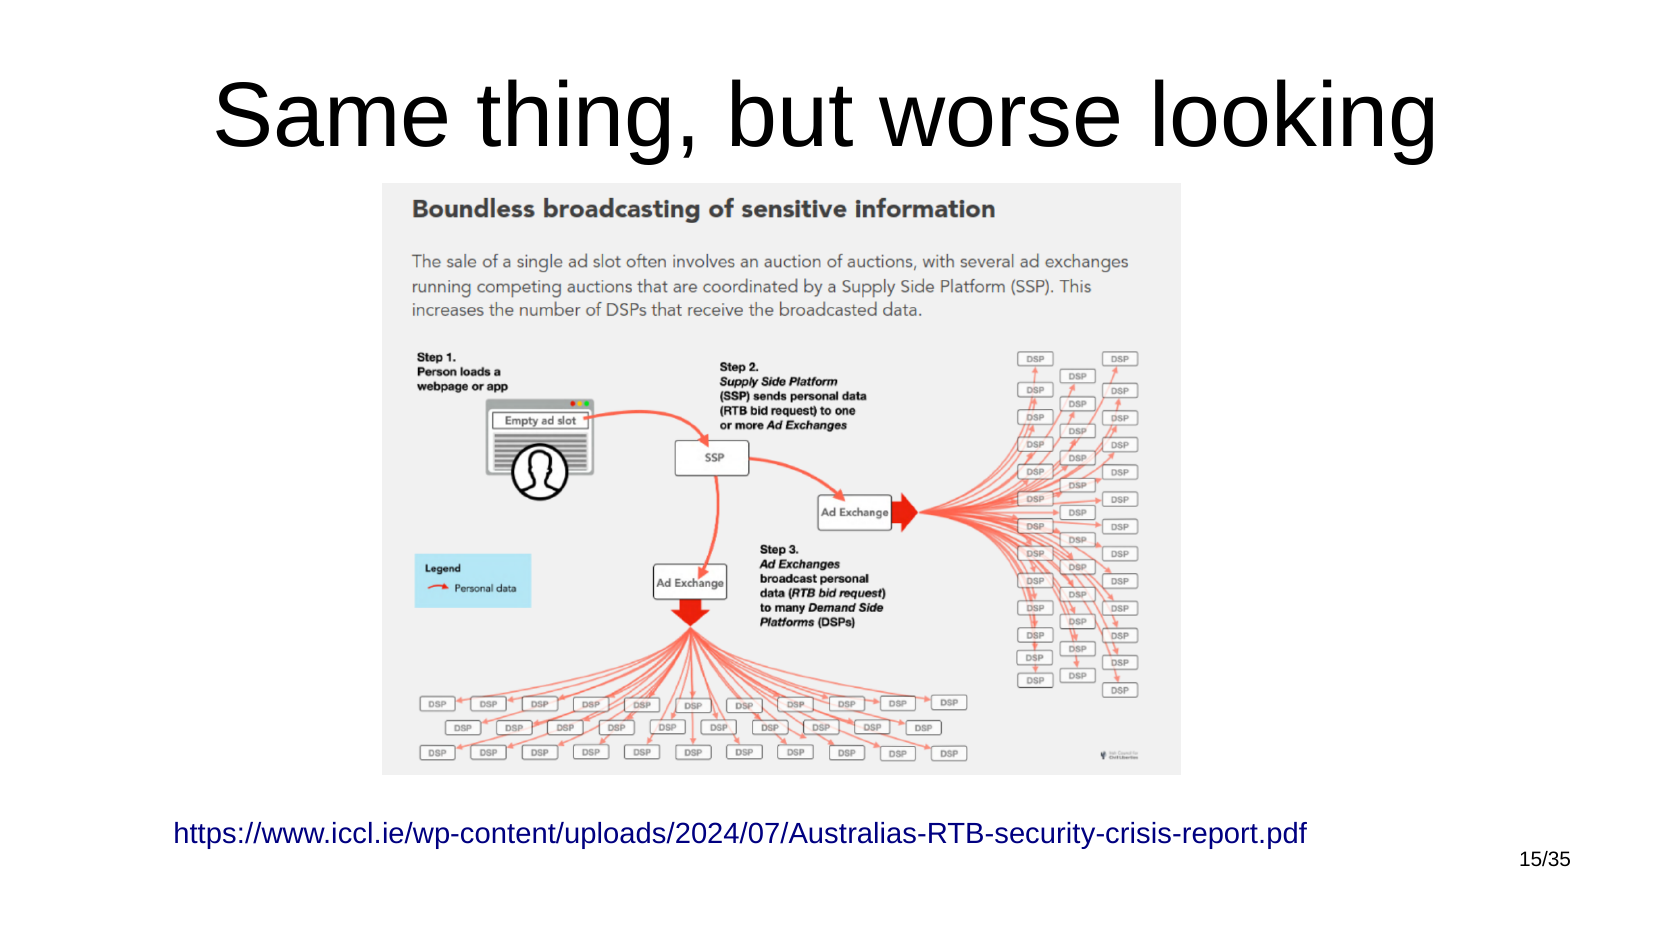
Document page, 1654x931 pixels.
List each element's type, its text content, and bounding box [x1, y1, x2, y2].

title Same thing, but worse looking [82, 37, 1571, 193]
text_box https://www.iccl.ie/wp-content/uploads/2024/07/Australias-RTB-security-crisis-report.pdf [38, 810, 1452, 909]
picture [382, 183, 1181, 775]
